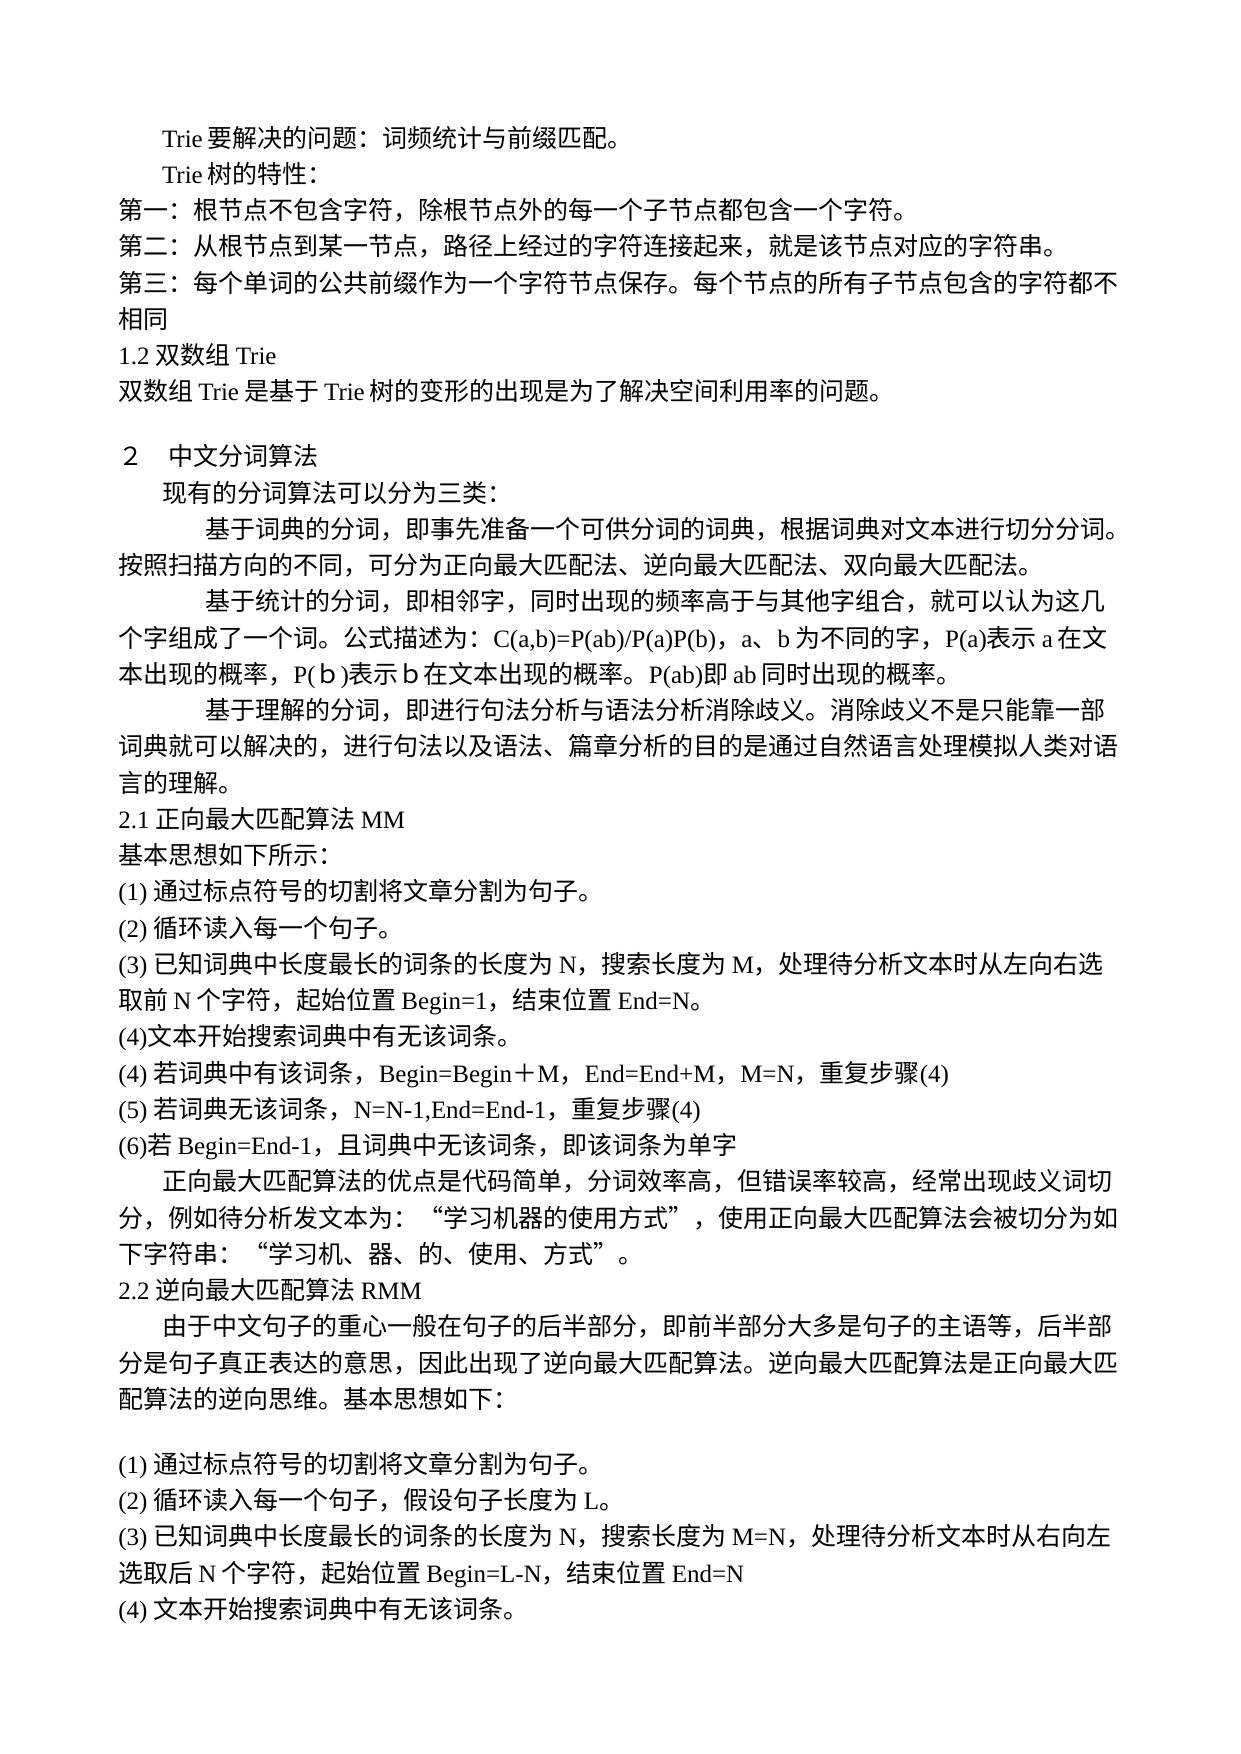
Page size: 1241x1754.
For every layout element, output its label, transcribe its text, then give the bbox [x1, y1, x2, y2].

text 现有的分词算法可以分为三类： [118, 473, 1122, 509]
text (1) 通过标点符号的切割将文章分割为句子。 [118, 1444, 1122, 1481]
text (2) 循环读入每一个句子。 [118, 908, 1122, 944]
text (6)若Begin=End-1，且词典中无该词条，即该词条为单字 [118, 1126, 1122, 1162]
text 基于统计的分词，即相邻字，同时出现的频率高于与其他字组合，就可以认为这几个字组成了一个词。公式描述为：C(a,b)=P(ab)/P(a)P(b)，a、b为不同的字，P(a)表示a在文本出现的概率，P(ｂ)表示ｂ在文本出现的概率。P(ab)即ab同时出现的概率。 [118, 582, 1122, 691]
text 2.1 正向最大匹配算法MM [118, 799, 1122, 836]
text 第三：每个单词的公共前缀作为一个字符节点保存。每个节点的所有子节点包含的字符都不相同 [118, 263, 1122, 336]
text 基本思想如下所示： [118, 836, 1122, 872]
text 基于理解的分词，即进行句法分析与语法分析消除歧义。消除歧义不是只能靠一部词典就可以解决的，进行句法以及语法、篇章分析的目的是通过自然语言处理模拟人类对语言的理解。 [118, 691, 1122, 799]
text (1) 通过标点符号的切割将文章分割为句子。 [118, 872, 1122, 908]
text (4)文本开始搜索词典中有无该词条。 [118, 1017, 1122, 1053]
text 基于词典的分词，即事先准备一个可供分词的词典，根据词典对文本进行切分分词。按照扫描方向的不同，可分为正向最大匹配法、逆向最大匹配法、双向最大匹配法。 [118, 509, 1122, 582]
text (4) 文本开始搜索词典中有无该词条。 [118, 1589, 1122, 1626]
text (5) 若词典无该词条，N=N-1,End=End-1，重复步骤(4) [118, 1089, 1122, 1126]
text (3) 已知词典中长度最长的词条的长度为N，搜索长度为M，处理待分析文本时从左向右选取前N个字符，起始位置Begin=1，结束位置End=N。 [118, 944, 1122, 1017]
text 第一：根节点不包含字符，除根节点外的每一个子节点都包含一个字符。 [118, 191, 1122, 227]
text (3) 已知词典中长度最长的词条的长度为N，搜索长度为M=N，处理待分析文本时从右向左选取后N个字符，起始位置Begin=L-N，结束位置End=N [118, 1517, 1122, 1589]
text 正向最大匹配算法的优点是代码简单，分词效率高，但错误率较高，经常出现歧义词切分，例如待分析发文本为：“学习机器的使用方式”，使用正向最大匹配算法会被切分为如下字符串：“学习机、器、的、使用、方式”。 [118, 1162, 1122, 1271]
text ２ 中文分词算法 [118, 437, 1122, 473]
text 第二：从根节点到某一节点，路径上经过的字符连接起来，就是该节点对应的字符串。 [118, 227, 1122, 263]
text 双数组Trie是基于Trie树的变形的出现是为了解决空间利用率的问题。 [118, 372, 1122, 408]
text (4) 若词典中有该词条，Begin=Begin＋M，End=End+M，M=N，重复步骤(4) [118, 1053, 1122, 1089]
text Trie树的特性： [118, 154, 1122, 191]
text (2) 循环读入每一个句子，假设句子长度为L。 [118, 1481, 1122, 1517]
text 1.2 双数组Trie [118, 336, 1122, 372]
text 2.2 逆向最大匹配算法RMM [118, 1271, 1122, 1307]
text 由于中文句子的重心一般在句子的后半部分，即前半部分大多是句子的主语等，后半部分是句子真正表达的意思，因此出现了逆向最大匹配算法。逆向最大匹配算法是正向最大匹配算法的逆向思维。基本思想如下： [118, 1307, 1122, 1416]
text Trie要解决的问题：词频统计与前缀匹配。 [118, 118, 1122, 154]
